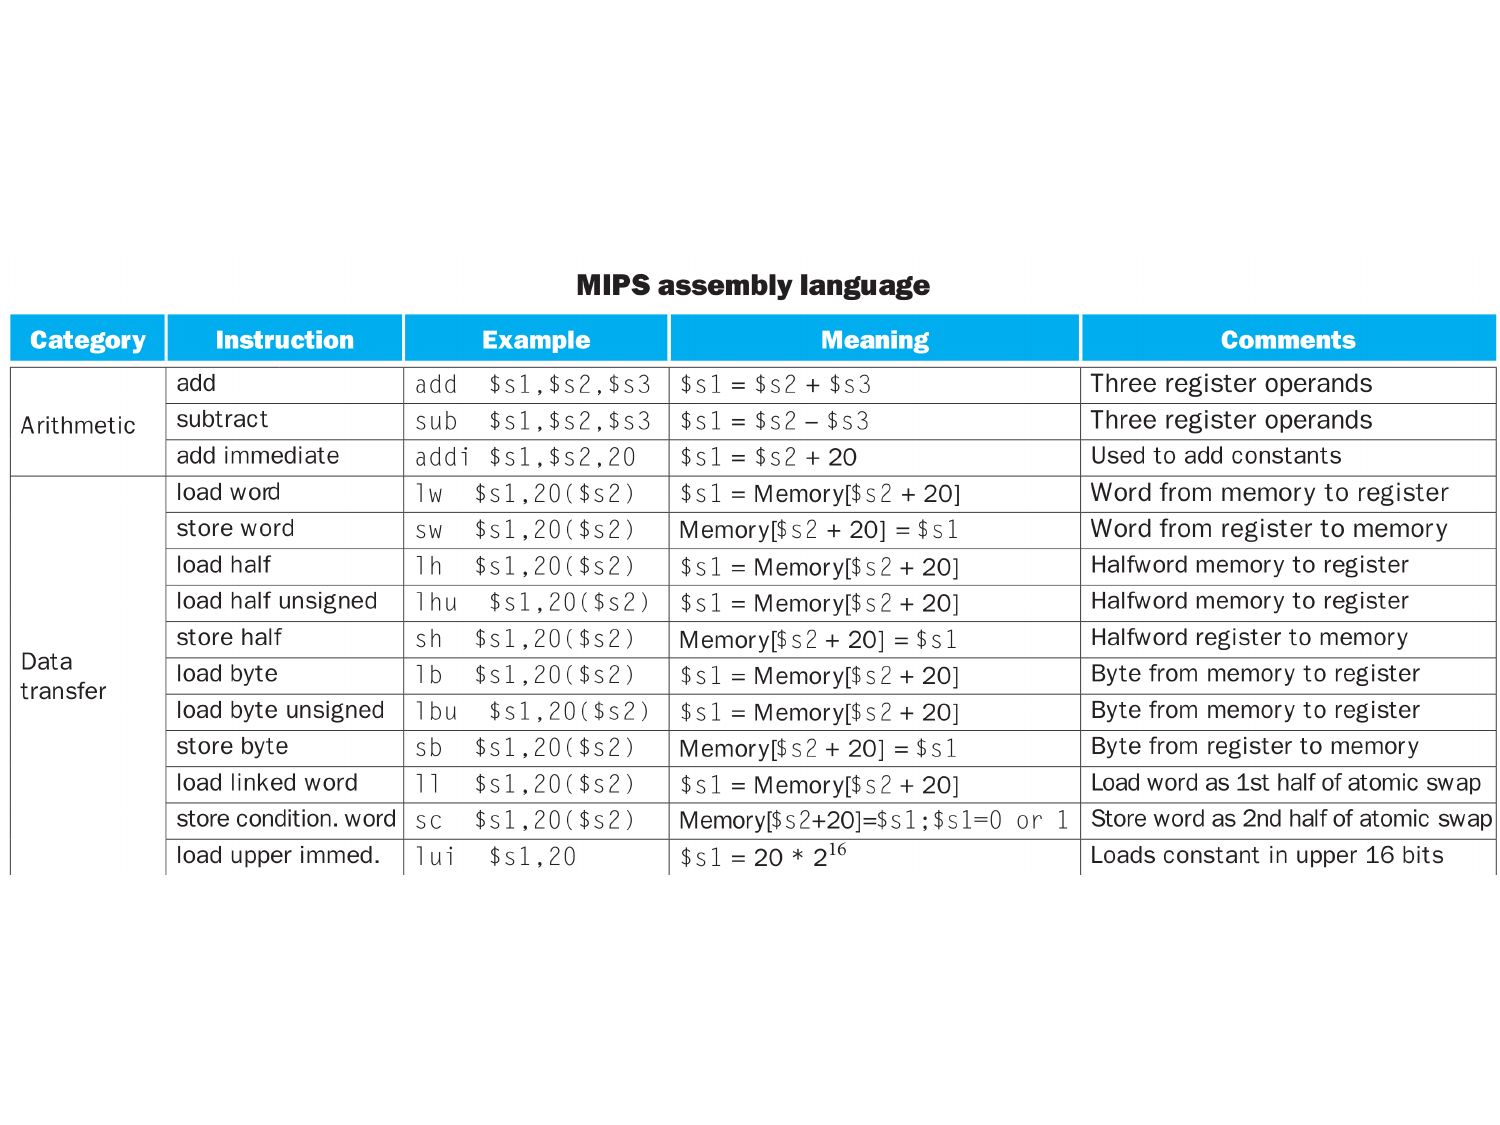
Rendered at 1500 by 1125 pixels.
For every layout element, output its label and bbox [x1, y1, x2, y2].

picture [1, 251, 1500, 875]
